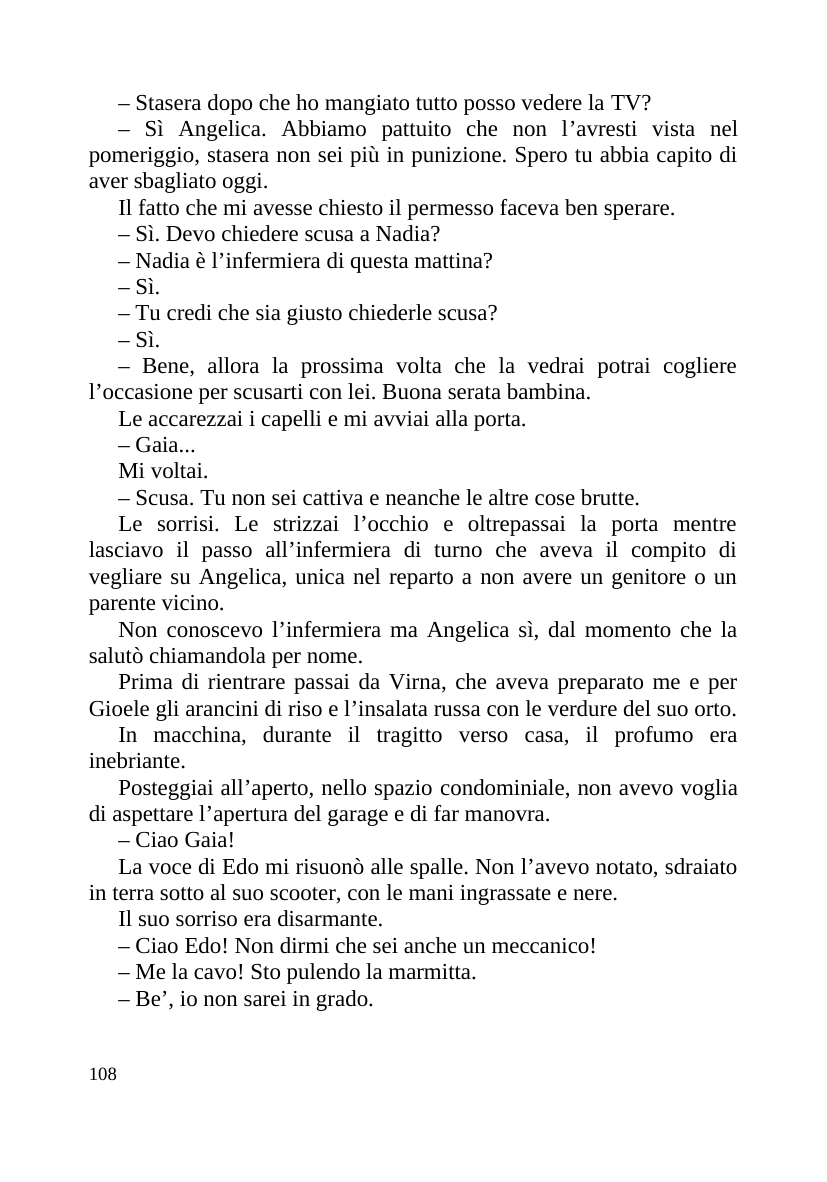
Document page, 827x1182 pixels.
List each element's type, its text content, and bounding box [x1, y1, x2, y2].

text Non conoscevo l’infermiera ma Angelica sì, dal momento che la salutò chiamandola per nome. [88, 616, 738, 668]
text – Sì Angelica. Abbiamo pattuito che non l’avresti vista nel pomeriggio, stasera non sei più in punizione. Spero tu abbia capito di aver sbagliato oggi. [88, 115, 738, 194]
text – Sì. [88, 326, 738, 352]
text Il suo sorriso era disarmante. [88, 906, 738, 932]
text – Be’, io non sarei in grado. [88, 984, 738, 1011]
text – Bene, allora la prossima volta che la vedrai potrai cogliere l’occasione per scusarti con lei. Buona serata bambina. [88, 352, 738, 405]
text Posteggiai all’aperto, nello spazio condominiale, non avevo voglia di aspettare l’apertura del garage e di far manovra. [88, 774, 738, 826]
text – Nadia è l’infermiera di questa mattina? [88, 247, 738, 273]
text Prima di rientrare passai da Virna, che aveva preparato me e per Gioele gli arancini di riso e l’insalata russa con le verdure del suo orto. [88, 668, 738, 721]
text – Sì. [88, 273, 738, 299]
text – Ciao Edo! Non dirmi che sei anche un meccanico! [88, 932, 738, 958]
text – Scusa. Tu non sei cattiva e neanche le altre cose brutte. [88, 484, 738, 510]
text – Sì. Devo chiedere scusa a Nadia? [88, 220, 738, 247]
text In macchina, durante il tragitto verso casa, il profumo era inebriante. [88, 721, 738, 774]
text – Ciao Gaia! [88, 826, 738, 853]
text Le accarezzai i capelli e mi avviai alla porta. [88, 405, 738, 431]
text Il fatto che mi avesse chiesto il permesso faceva ben sperare. [88, 194, 738, 220]
text Mi voltai. [88, 457, 738, 484]
text La voce di Edo mi risuonò alle spalle. Non l’avevo notato, sdraiato in terra sotto al suo scooter, con le mani ingrassate e nere. [88, 853, 738, 906]
text – Stasera dopo che ho mangiato tutto posso vedere la TV? [88, 88, 738, 115]
text Le sorrisi. Le strizzai l’occhio e oltrepassai la porta mentre lasciavo il passo all’infermiera di turno che aveva il compito di vegliare su Angelica, unica nel reparto a non avere un genitore o un parente vicino. [88, 510, 738, 616]
text – Me la cavo! Sto pulendo la marmitta. [88, 958, 738, 984]
text – Gaia... [88, 431, 738, 457]
text – Tu credi che sia giusto chiederle scusa? [88, 299, 738, 326]
